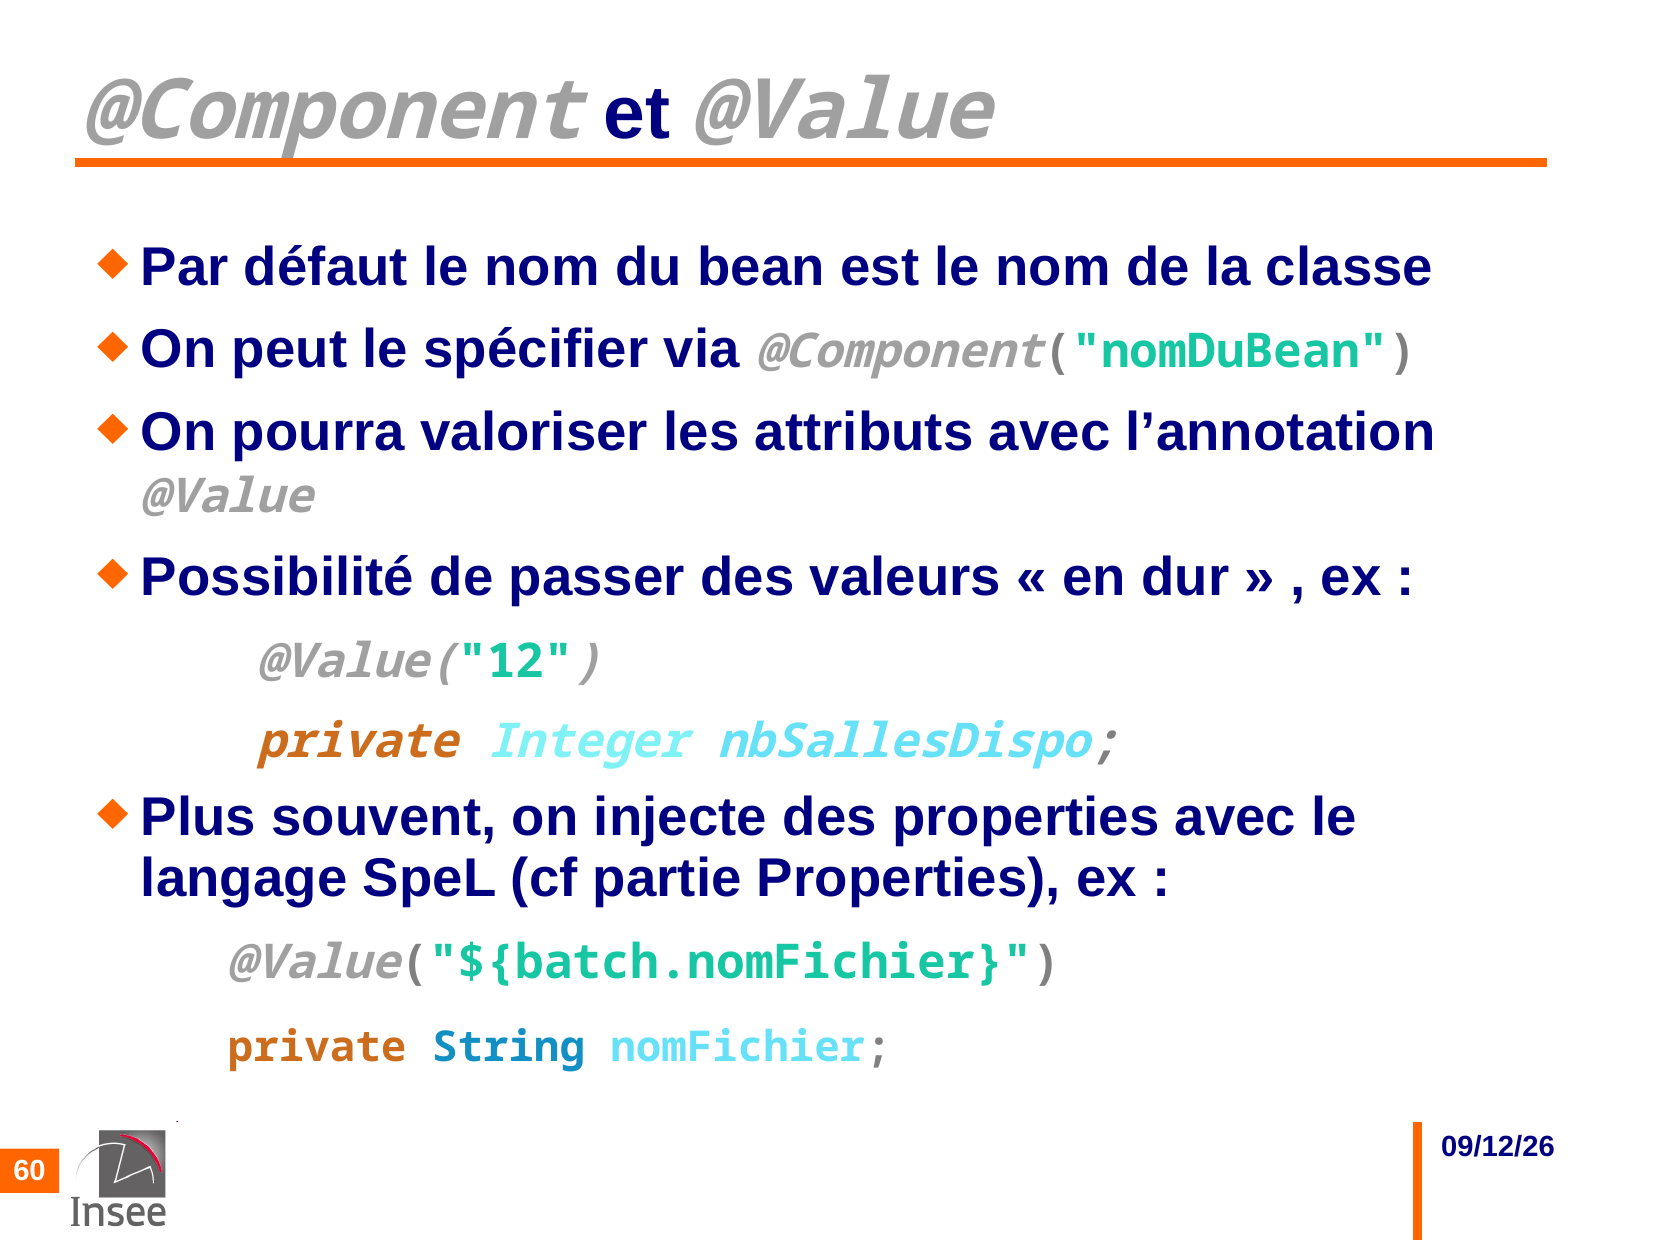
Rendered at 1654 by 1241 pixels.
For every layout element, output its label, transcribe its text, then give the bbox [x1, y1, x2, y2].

title @Component et @Value [82, 49, 1619, 163]
picture [62, 1121, 178, 1241]
list Par défaut le nom du bean est le nom de la classe On peut le spécifier via @Component("nomDuBean") On pourra valoriser les attributs avec l’annotation @Value Possibilité de passer des valeurs « en dur » , ex : @Value("12") private Integer nbSallesDispo; Plus souvent, on injecte des properties avec le langage SpeL (cf partie Properties), ex : @Value("${batch.nomFichier}") private String nomFichier; [82, 236, 1548, 1087]
